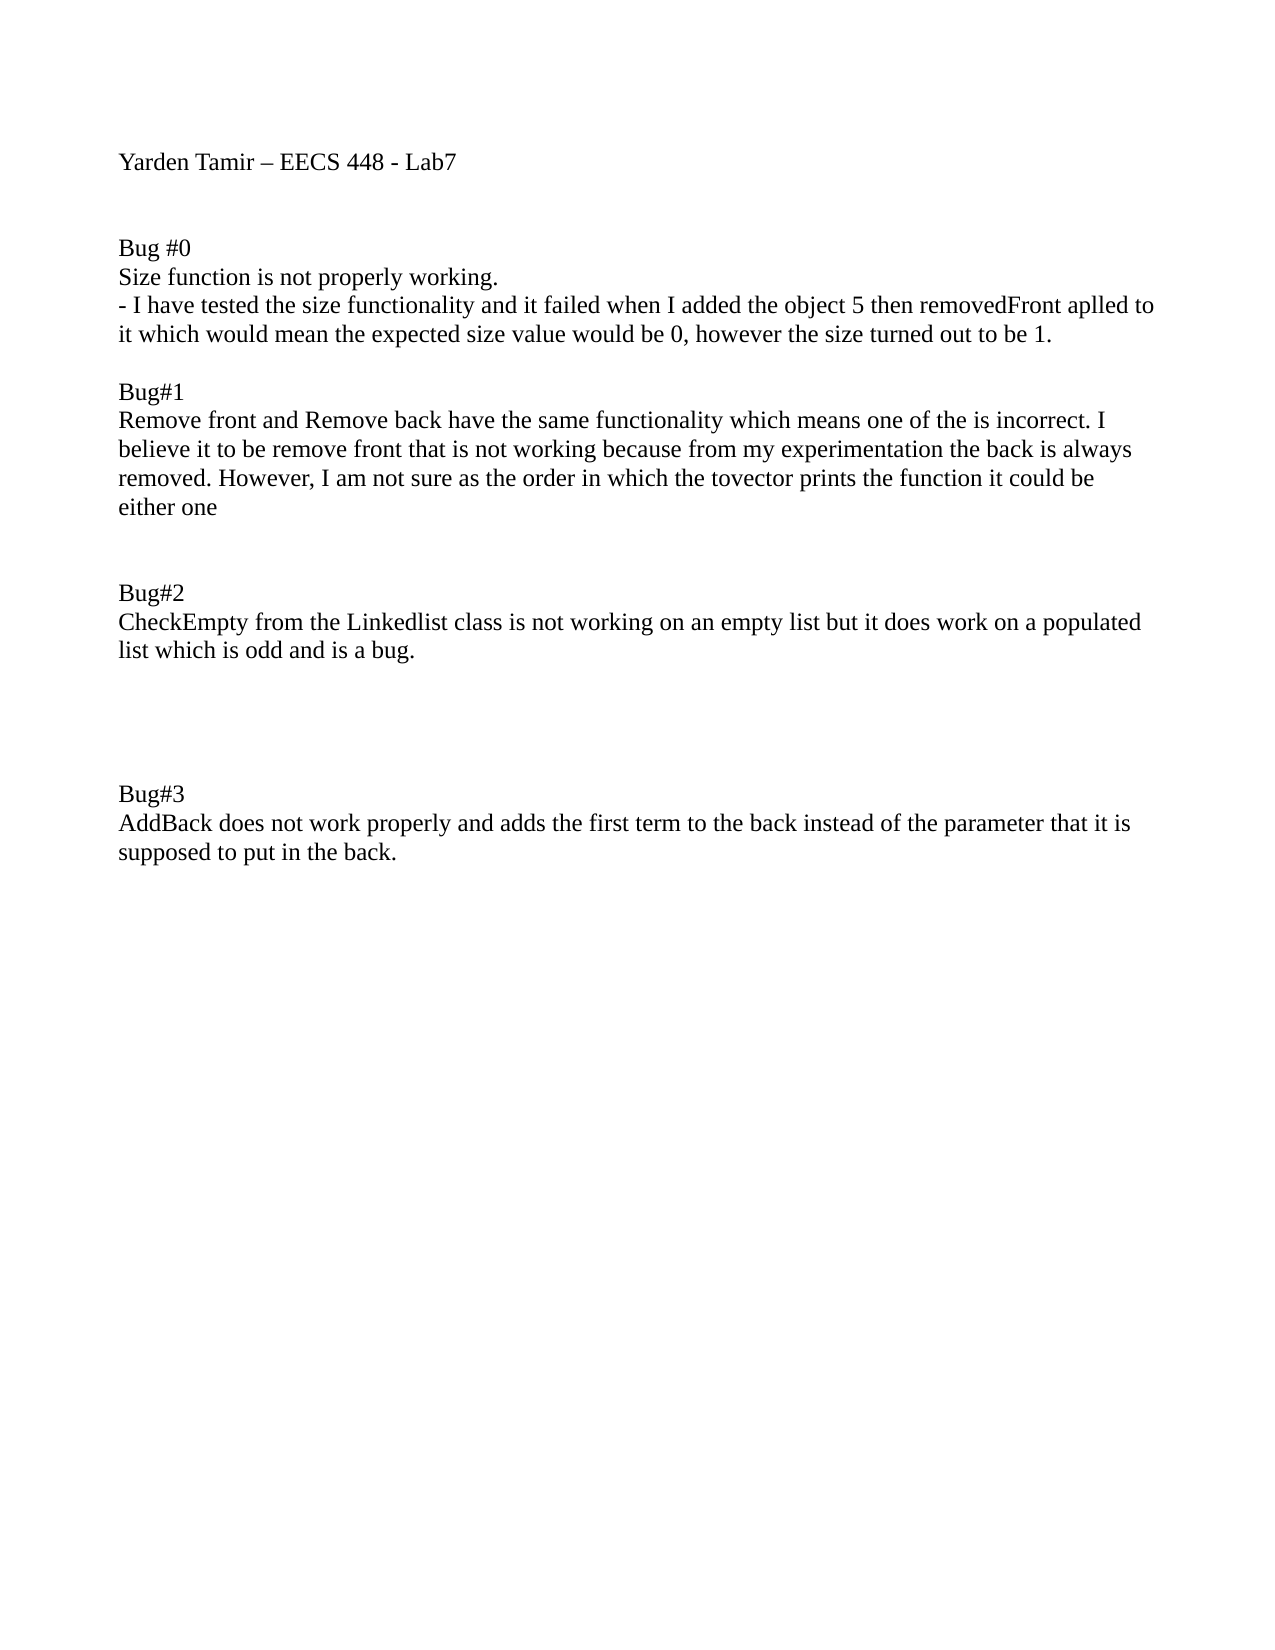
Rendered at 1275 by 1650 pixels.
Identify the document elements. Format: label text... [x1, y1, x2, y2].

text Bug#3 [118, 779, 1157, 808]
text Size function is not properly working. [118, 262, 1157, 291]
text CheckEmpty from the Linkedlist class is not working on an empty list but it does work on a populated list which is odd and is a bug. [118, 607, 1157, 664]
text AddBack does not work properly and adds the first term to the back instead of the parameter that it is supposed to put in the back. [118, 808, 1157, 866]
text Bug#1 [118, 377, 1157, 406]
text Yarden Tamir – EECS 448 - Lab7 [118, 147, 1157, 176]
text Bug#2 [118, 578, 1157, 607]
text - I have tested the size functionality and it failed when I added the object 5 then removedFront aplled to it which would mean the expected size value would be 0, however the size turned out to be 1. [118, 291, 1157, 348]
text Bug #0 [118, 233, 1157, 262]
text Remove front and Remove back have the same functionality which means one of the is incorrect. I believe it to be remove front that is not working because from my experimentation the back is always removed. However, I am not sure as the order in which the tovector prints the function it could be either one [118, 406, 1157, 521]
